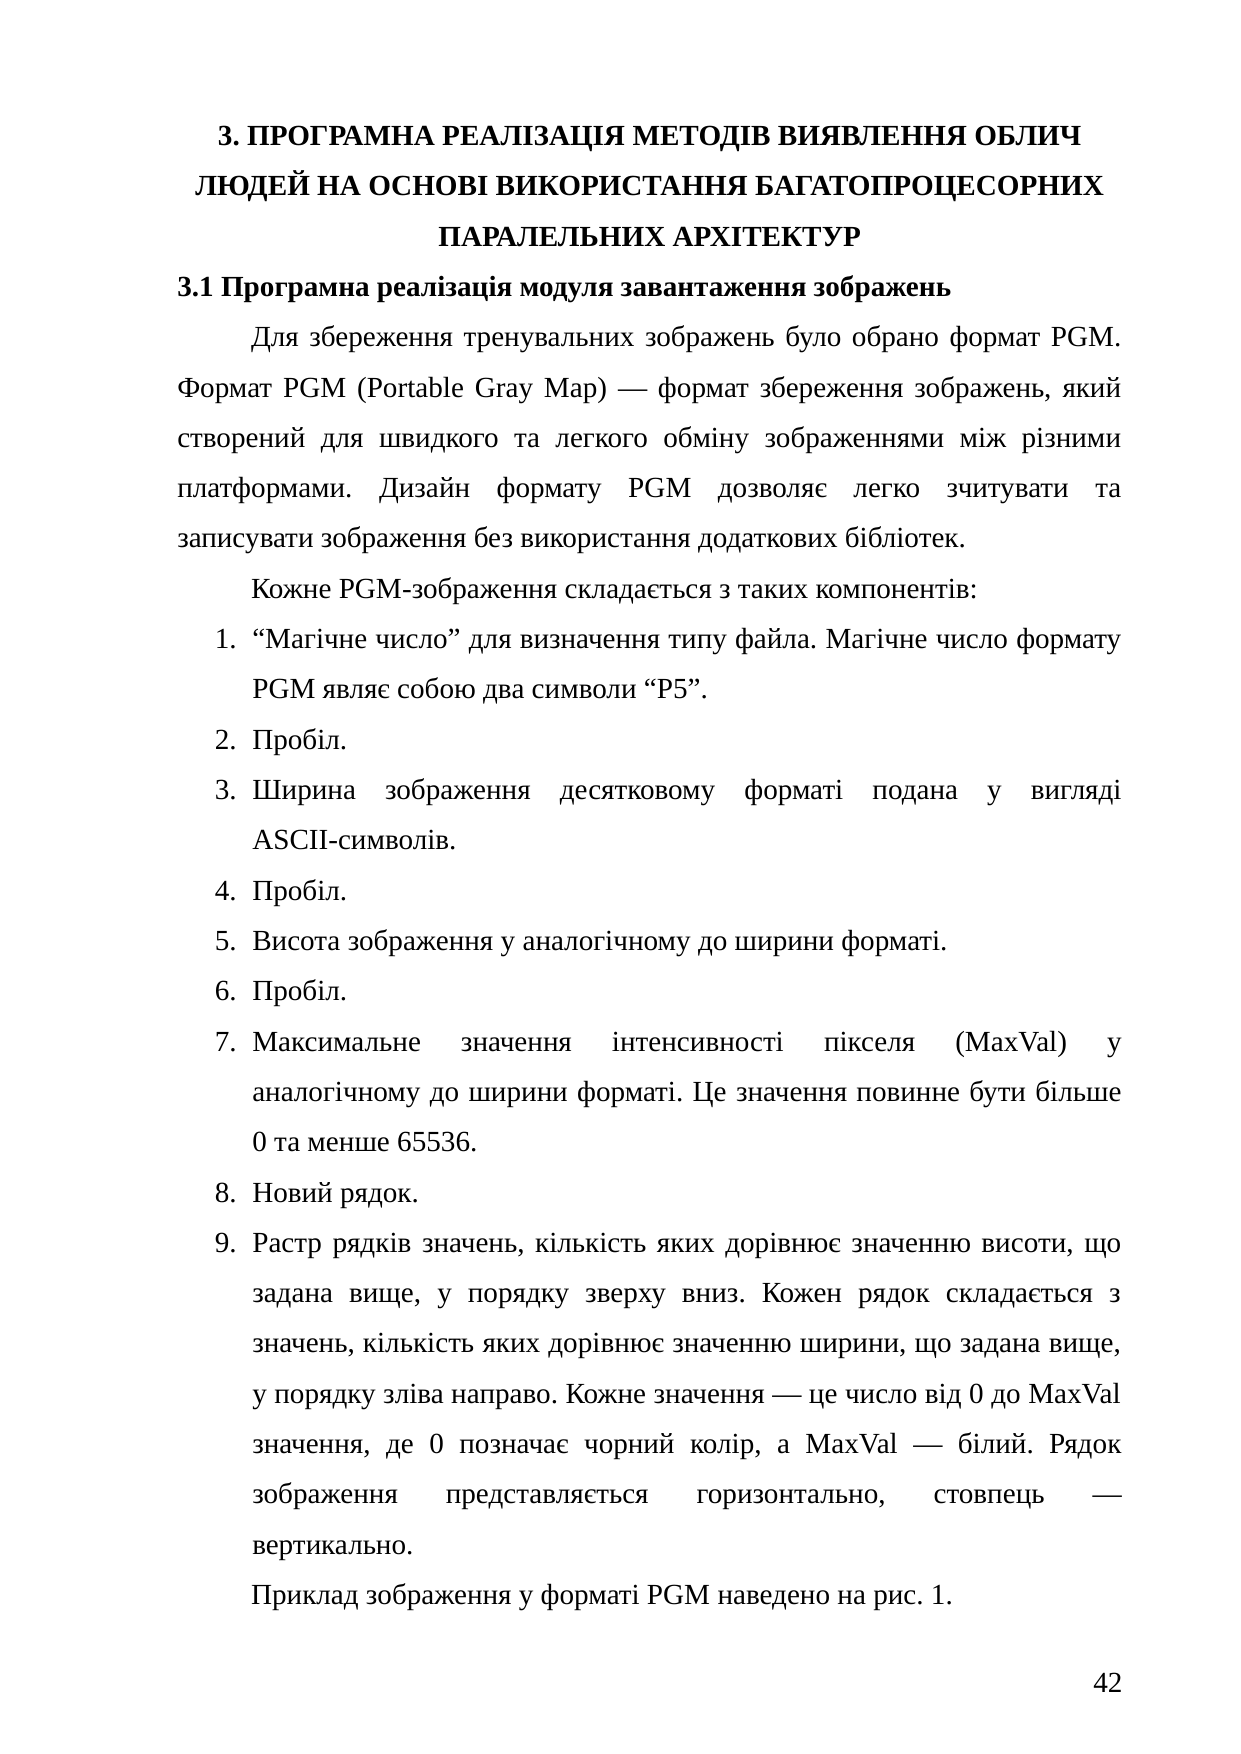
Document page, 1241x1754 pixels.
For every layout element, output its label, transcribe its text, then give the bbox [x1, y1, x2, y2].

list Растр рядків значень, кількість яких дорівнює значенню висоти, що задана вище, у порядку зверху вниз. Кожен рядок складається з значень, кількість яких дорівнює значенню ширини, що задана вище, у порядку зліва направо. Кожне значення — це число від 0 до MaxVal значення, де 0 позначає чорний колір, а MaxVal — білий. Рядок зображення представляється горизонтально, стовпець — вертикально. [214, 1225, 1122, 1560]
text Приклад зображення у форматі PGM наведено на рис. 1. [177, 1577, 1122, 1611]
list Пробіл. [214, 973, 1122, 1007]
list Висота зображення у аналогічному до ширини форматі. [214, 923, 1122, 957]
subtitle 3. ПРОГРАМНА РЕАЛІЗАЦІЯ МЕТОДІВ ВИЯВЛЕННЯ ОБЛИЧ ЛЮДЕЙ НА ОСНОВІ ВИКОРИСТАННЯ БАГАТОПРОЦЕСОРНИХ ПАРАЛЕЛЬНИХ АРХІТЕКТУР [177, 118, 1122, 252]
subtitle 3.1 Програмна реалізація модуля завантаження зображень [177, 269, 1122, 303]
list Новий рядок. [214, 1175, 1122, 1208]
list Ширина зображення десятковому форматі подана у вигляді ASCII-символів. [214, 772, 1122, 856]
list Максимальне значення інтенсивності пікселя (MaxVal) у аналогічному до ширини форматі. Це значення повинне бути більше 0 та менше 65536. [214, 1024, 1122, 1158]
text Для збереження тренувальних зображень було обрано формат PGM. Формат PGM (Portable Gray Map) — формат збереження зображень, який створений для швидкого та легкого обміну зображеннями між різними платформами. Дизайн формату PGM дозволяє легко зчитувати та записувати зображення без використання додаткових бібліотек. [177, 319, 1122, 554]
list “Магічне число” для визначення типу файла. Магічне число формату PGM являє собою два символи “P5”. [214, 621, 1122, 705]
text Кожне PGM-зображення складається з таких компонентів: [177, 571, 1122, 604]
list Пробіл. [214, 873, 1122, 906]
list Пробіл. [214, 722, 1122, 755]
